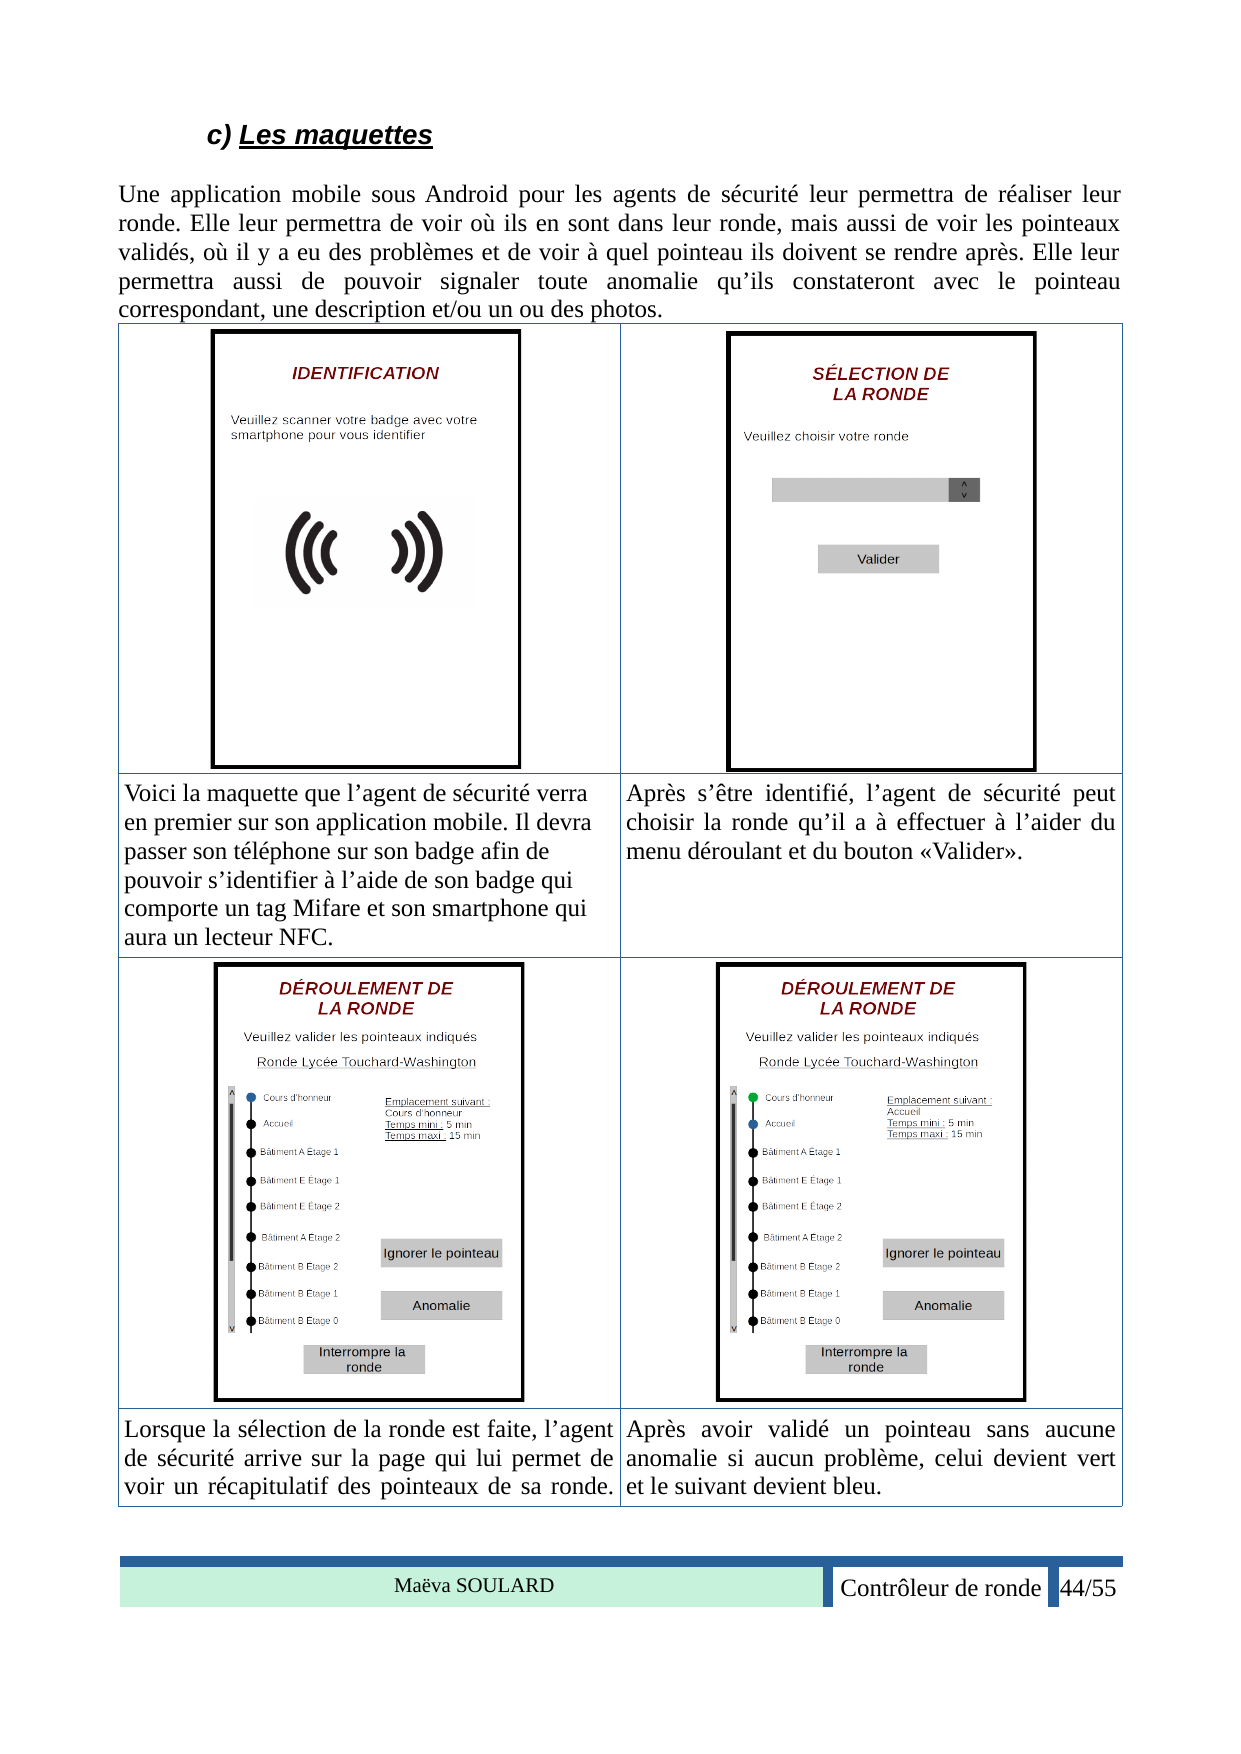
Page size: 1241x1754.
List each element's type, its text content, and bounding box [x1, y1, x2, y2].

table_header [621, 324, 1122, 772]
table_cell Après s’être identifié, l’agent de sécurité peut choisir la ronde qu’il a à effectuer à l’aider du menu déroulant et du bouton «Valider». [621, 774, 1122, 957]
table_cell Lorsque la sélection de la ronde est faite, l’agent de sécurité arrive sur la page qui lui permet de voir un récapitulatif des pointeaux de sa ronde. [119, 1409, 620, 1506]
picture [210, 329, 522, 769]
table_cell Voici la maquette que l’agent de sécurité verra en premier sur son application mobile. Il devra passer son téléphone sur son badge afin de pouvoir s’identifier à l’aide de son badge qui comporte un tag Mifare et son smartphone qui aura un lecteur NFC. [119, 774, 620, 957]
table_cell Après avoir validé un pointeau sans aucune anomalie si aucun problème, celui devient vert et le suivant devient bleu. [621, 1409, 1122, 1506]
picture [726, 331, 1037, 772]
picture [213, 962, 525, 1402]
subtitle Les maquettes [118, 118, 1122, 150]
table_cell [119, 958, 620, 1408]
picture [715, 962, 1027, 1402]
table_cell [621, 958, 1122, 1408]
text Une application mobile sous Android pour les agents de sécurité leur permettra de réaliser leur ronde. Elle leur permettra de voir où ils en sont dans leur ronde, mais aussi de voir les pointeaux validés, où il y a eu des problèmes et de voir à quel pointeau ils doivent se rendre après. Elle leur permettra aussi de pouvoir signaler toute anomalie qu’ils constateront avec le pointeau correspondant, une description et/ou un ou des photos. [118, 179, 1122, 323]
table_header [119, 324, 620, 772]
